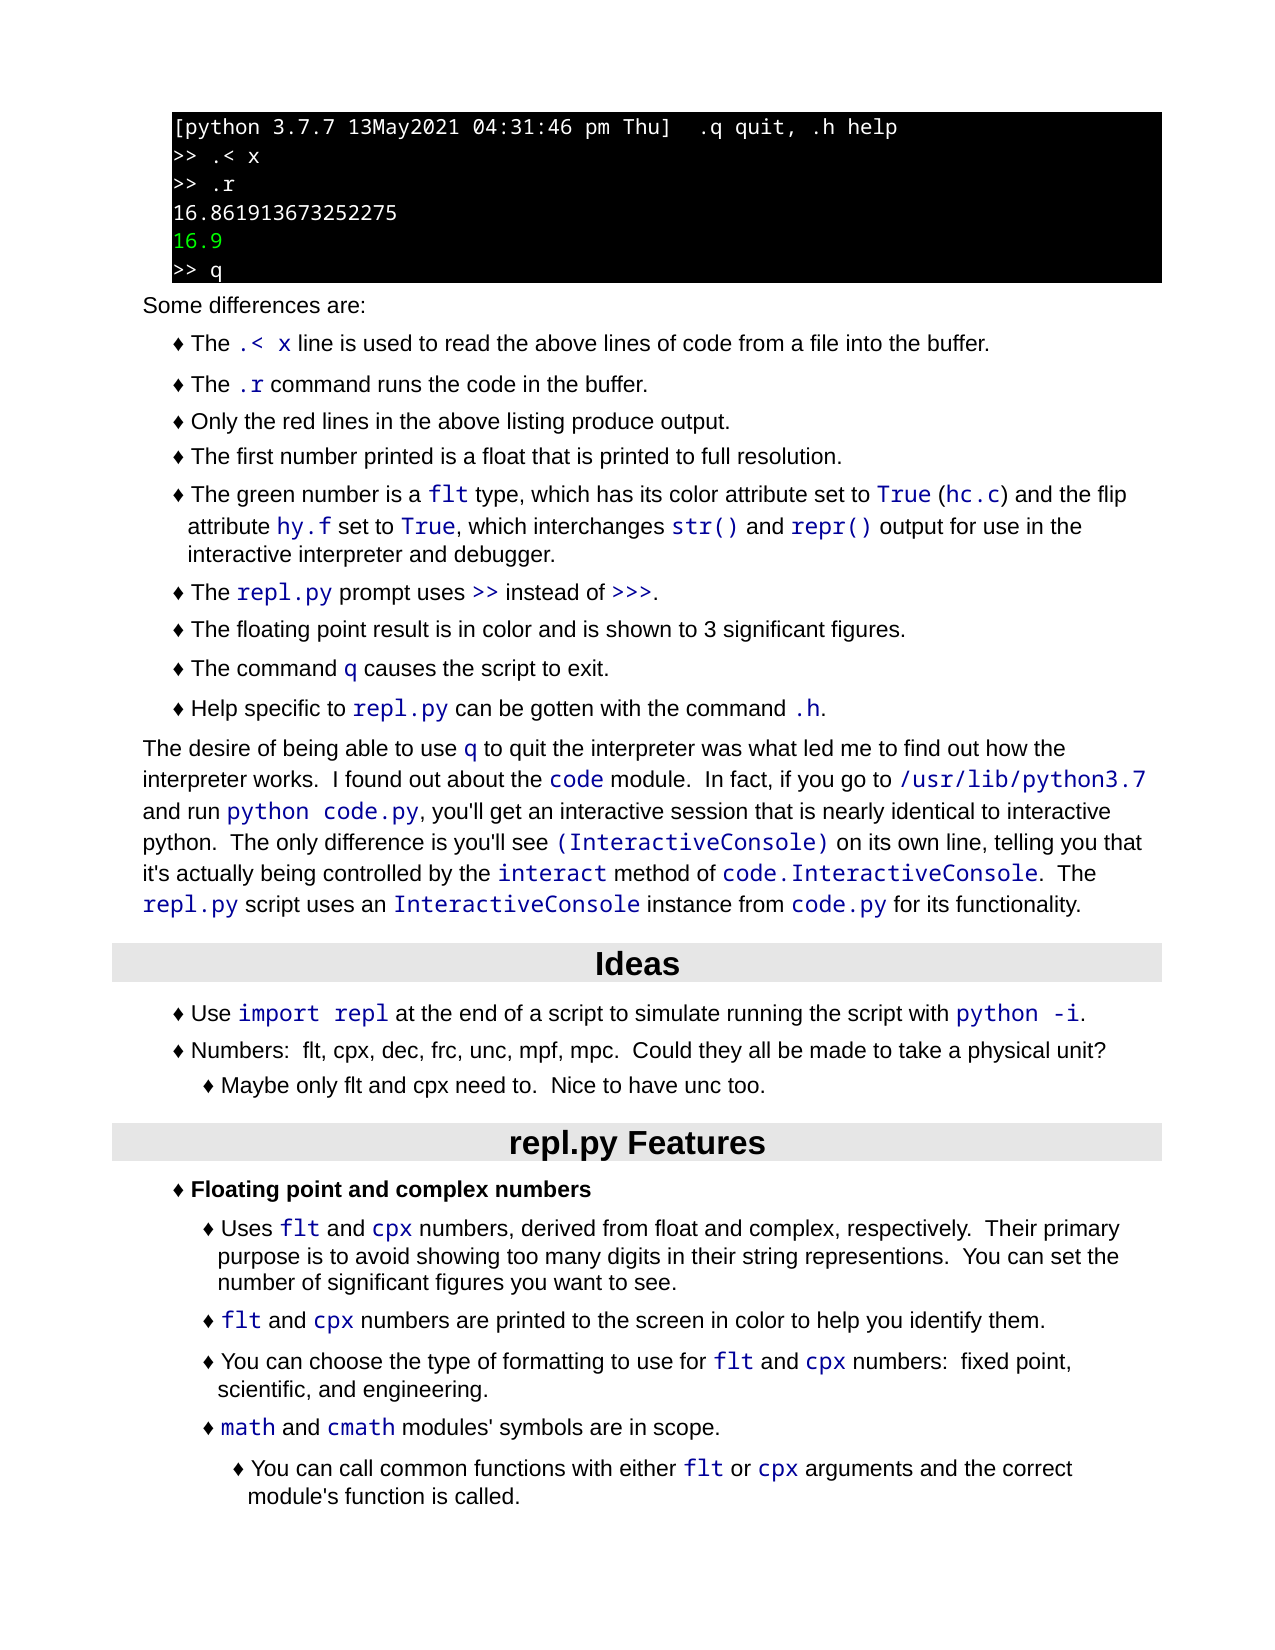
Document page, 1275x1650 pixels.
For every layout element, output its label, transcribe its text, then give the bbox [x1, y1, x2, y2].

list Maybe only flt and cpx need to. Nice to have unc too. [202, 1072, 1162, 1099]
list math and cmath modules' symbols are in scope. [202, 1411, 1162, 1442]
list The floating point result is in color and is shown to 3 significant figures. [172, 616, 1162, 643]
text >> .< x [172, 141, 1162, 169]
text >> .r [172, 169, 1162, 198]
list Help specific to repl.py can be gotten with the command .h. [172, 692, 1162, 723]
text The desire of being able to use q to quit the interpreter was what led me to find out how the interpreter works. I found out about the code module. In fact, if you go to /usr/lib/python3.7 and run python code.py, you'll get an interactive session that is nearly identical to interactive python. The only difference is you'll see (InteractiveConsole) on its own line, telling you that it's actually being controlled by the interact method of code.InteractiveConsole. The repl.py script uses an InteractiveConsole instance from code.py for its functionality. [142, 732, 1162, 919]
text Some differences are: [142, 292, 1162, 318]
list flt and cpx numbers are printed to the screen in color to help you identify them. [202, 1304, 1162, 1336]
list You can choose the type of formatting to use for flt and cpx numbers: fixed point, scientific, and engineering. [202, 1345, 1162, 1402]
text 16.9 [172, 226, 1162, 255]
list The green number is a flt type, which has its color attribute set to True (hc.c) and the flip attribute hy.f set to True, which interchanges str() and repr() output for use in the interactive interpreter and debugger. [172, 478, 1162, 567]
subtitle repl.py Features [112, 1123, 1162, 1161]
list The command q causes the script to exit. [172, 652, 1162, 683]
list The first number printed is a float that is printed to full resolution. [172, 443, 1162, 469]
subtitle Ideas [112, 943, 1162, 982]
list The repl.py prompt uses >> instead of >>>. [172, 576, 1162, 607]
text [python 3.7.7 13May2021 04:31:46 pm Thu] .q quit, .h help [172, 112, 1162, 141]
list You can call common functions with either flt or cpx arguments and the correct module's function is called. [232, 1451, 1162, 1509]
list Numbers: flt, cpx, dec, frc, unc, mpf, mpc. Could they all be made to take a physical unit? [172, 1037, 1162, 1063]
list The .< x line is used to read the above lines of code from a file into the buffer. [172, 327, 1162, 358]
list Floating point and complex numbers [172, 1176, 1162, 1203]
list Only the red lines in the above listing produce output. [172, 408, 1162, 434]
text >> q [172, 255, 1162, 283]
list Uses flt and cpx numbers, derived from float and complex, respectively. Their primary purpose is to avoid showing too many digits in their string representions. You can set the number of significant figures you want to see. [202, 1212, 1162, 1296]
list The .r command runs the code in the buffer. [172, 367, 1162, 399]
list Use import repl at the end of a script to simulate running the script with python -i. [172, 997, 1162, 1028]
text 16.861913673252275 [172, 198, 1162, 226]
